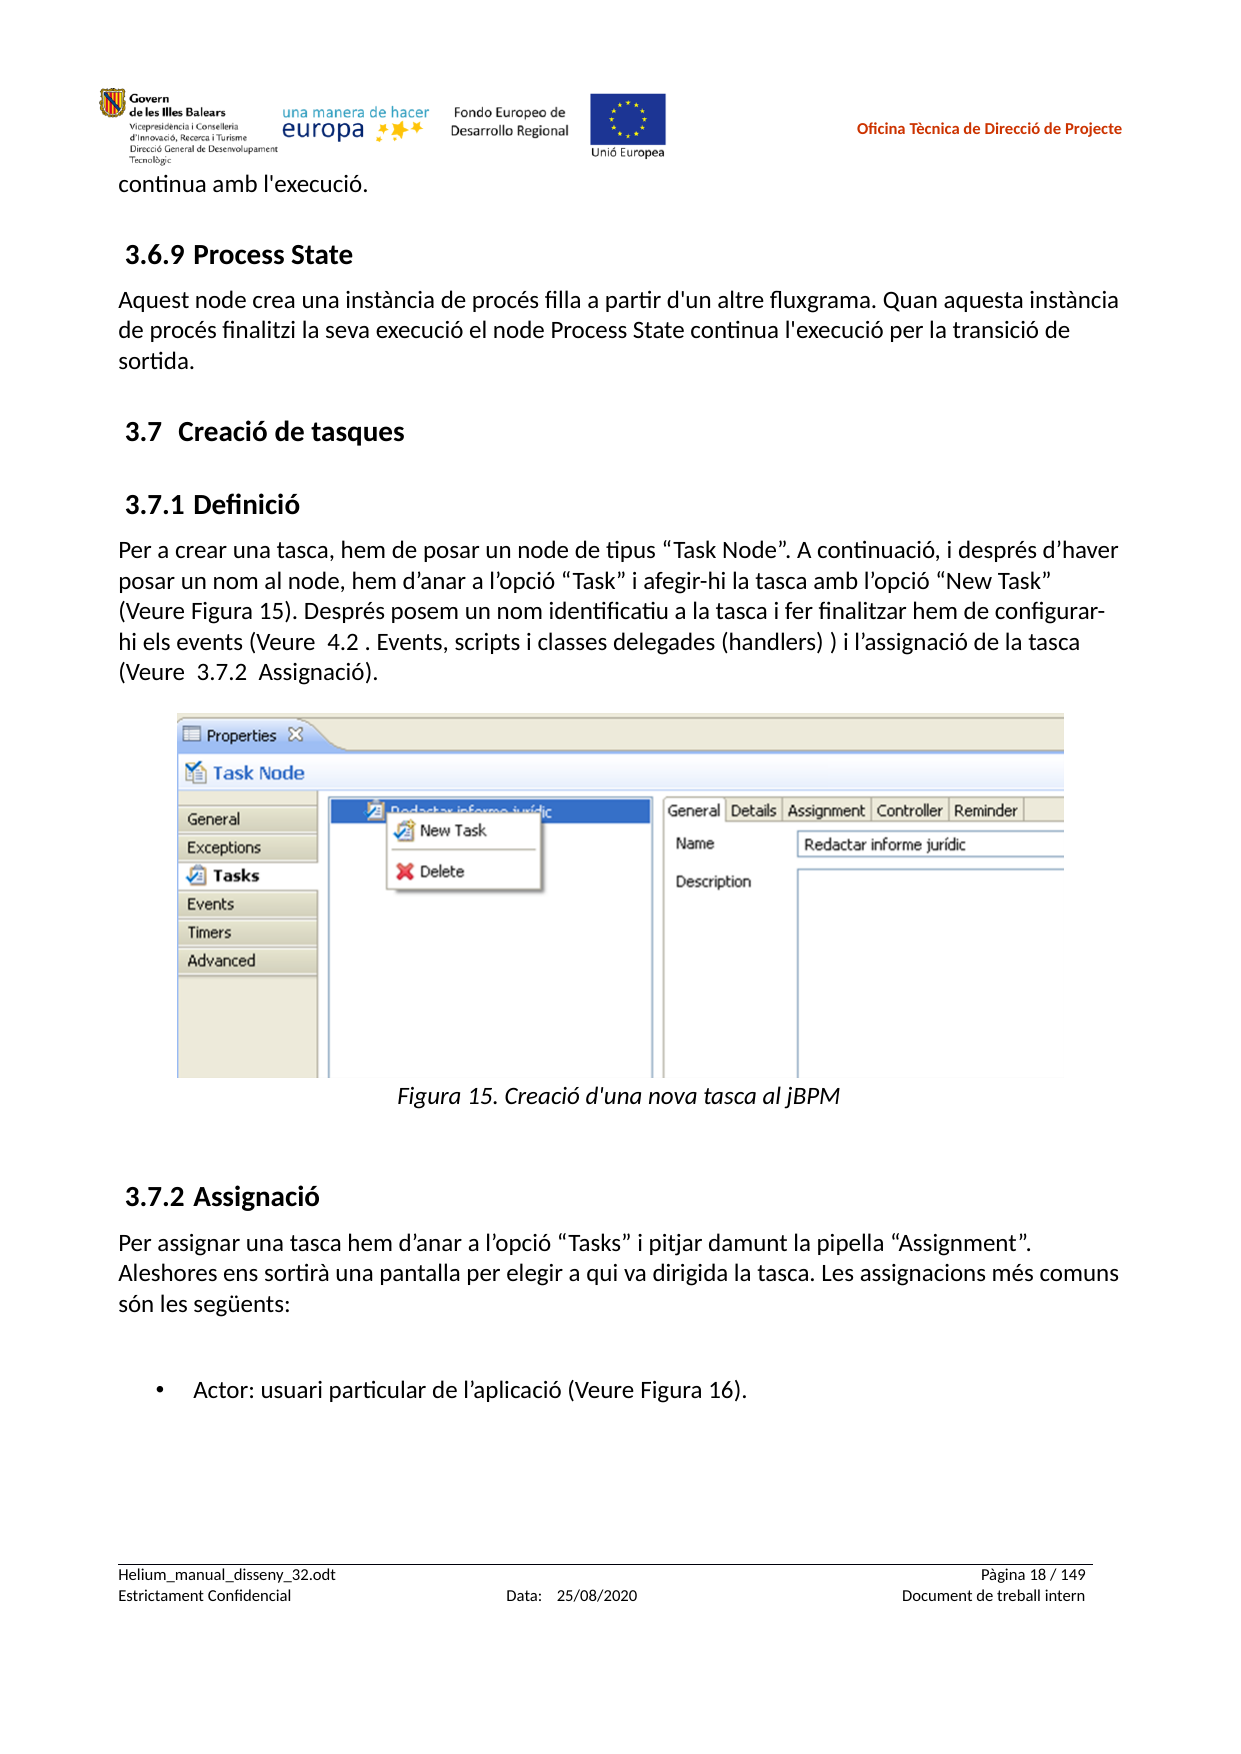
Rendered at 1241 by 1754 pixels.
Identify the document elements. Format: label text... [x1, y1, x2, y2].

subtitle Assignació [118, 1178, 1122, 1214]
text Aquest node crea una instància de procés filla a partir d'un altre fluxgrama. Quan aquesta instància de procés finalitzi la seva execució el node Process State continua l'execució per la transició de sortida. [118, 284, 1122, 376]
subtitle Creació de tasques [118, 413, 1122, 449]
text continua amb l'execució. [118, 168, 1122, 198]
picture [99, 87, 668, 166]
list Actor: usuari particular de l’aplicació (Veure Figura 16). [156, 1374, 1122, 1404]
text Per assignar una tasca hem d’anar a l’opció “Tasks” i pitjar damunt la pipella “Assignment”. Aleshores ens sortirà una pantalla per elegir a qui va dirigida la tasca. Les assignacions més comuns són les següents: [118, 1227, 1122, 1318]
text Per a crear una tasca, hem de posar un node de tipus “Task Node”. A continuació, i després d’haver posar un nom al node, hem d’anar a l’opció “Task” i afegir-hi la tasca amb l’opció “New Task” (Veure Figura 15). Després posem un nom identificatiu a la tasca i fer finalitzar hem de configurar-hi els events (Veure 4.2. Events, scripts i classes delegades (handlers) ) i l’assignació de la tasca (Veure 3.7.2 Assignació). [118, 534, 1122, 687]
picture [175, 712, 1065, 1080]
subtitle Definició [118, 486, 1122, 522]
text Figura 15. Creació d'una nova tasca al jBPM [175, 1080, 1065, 1111]
subtitle Process State [118, 236, 1122, 272]
